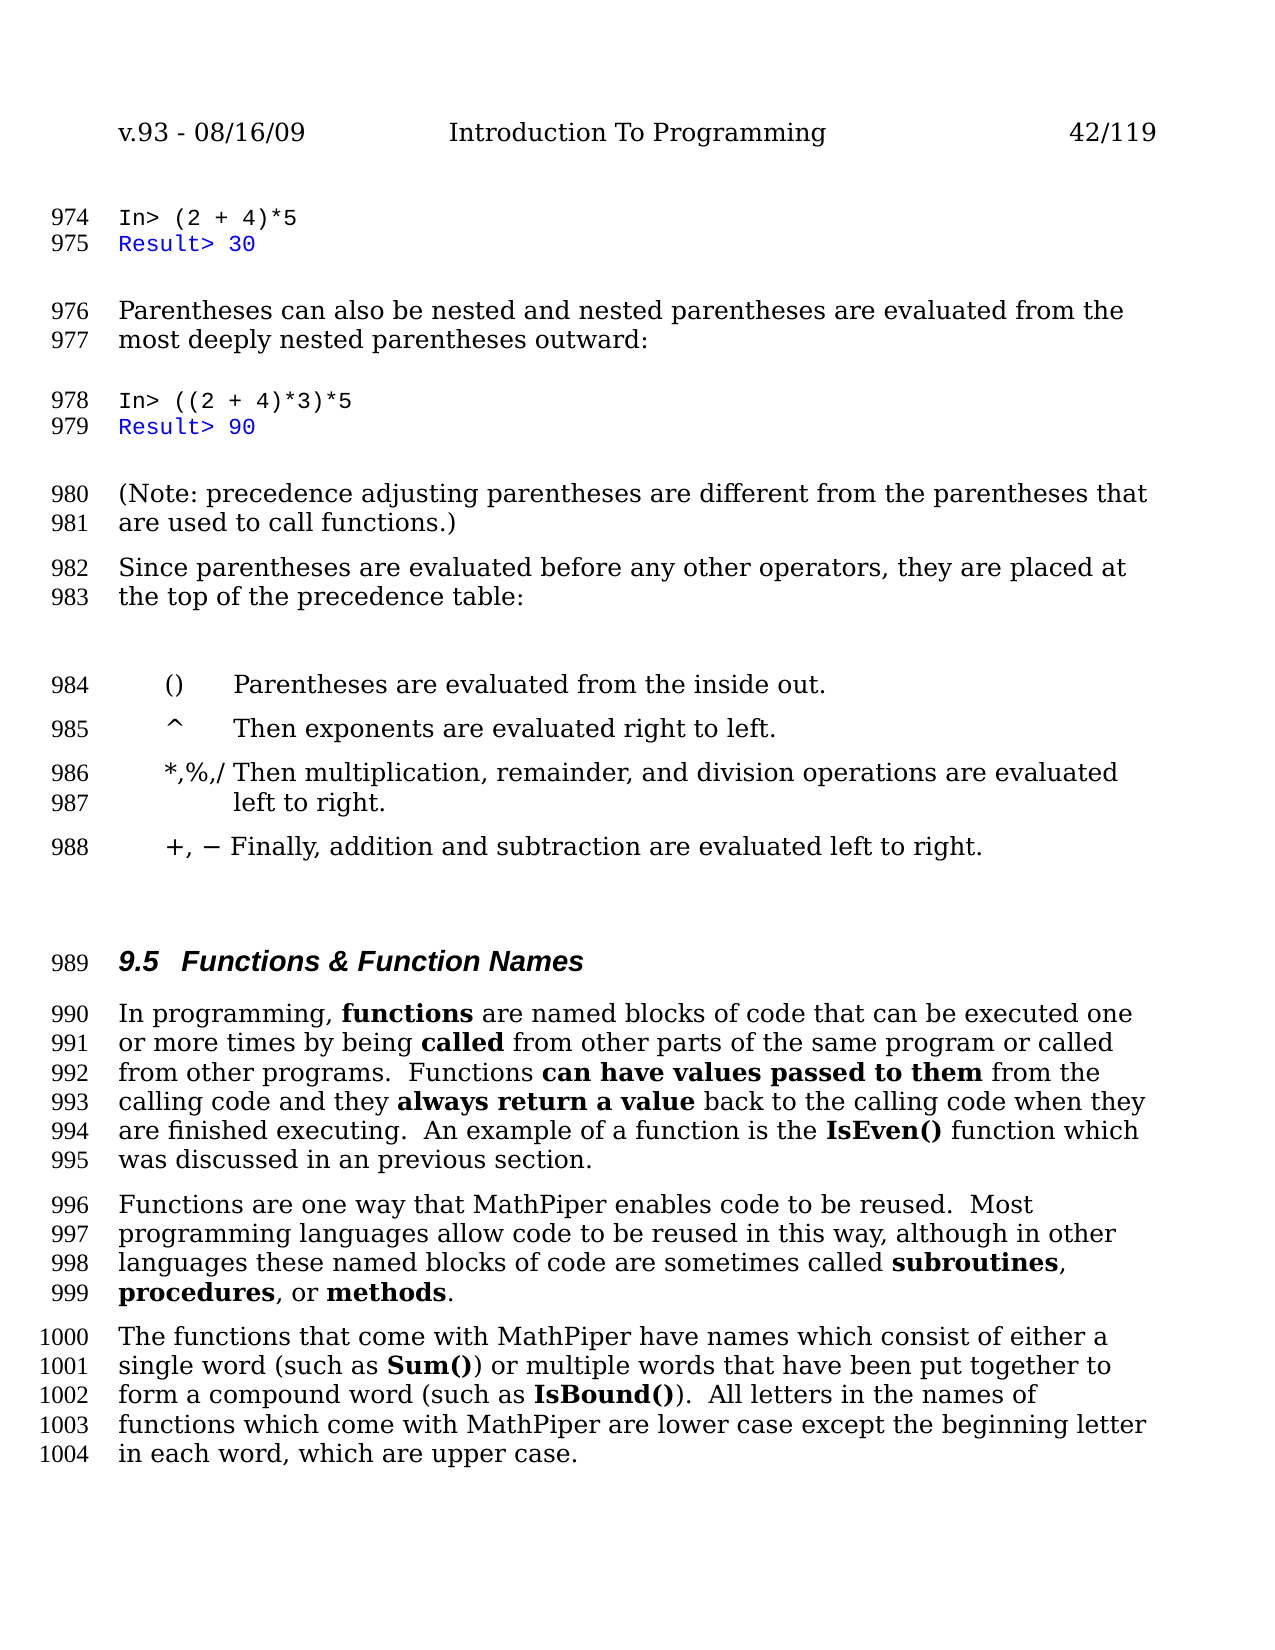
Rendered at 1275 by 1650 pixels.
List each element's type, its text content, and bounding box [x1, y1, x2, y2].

text Result> 30 [118, 232, 1157, 258]
text In> ((2 + 4)*3)*5 [118, 389, 1157, 415]
text () Parentheses are evaluated from the inside out. [164, 670, 1157, 699]
text (Note: precedence adjusting parentheses are different from the parentheses that are used to call functions.) [118, 479, 1157, 538]
text Functions are one way that MathPiper enables code to be reused. Most programming languages allow code to be reused in this way, although in other languages these named blocks of code are sometimes called subroutines, procedures, or methods. [118, 1190, 1157, 1307]
text Parentheses can also be nested and nested parentheses are evaluated from the most deeply nested parentheses outward: [118, 296, 1157, 354]
text ^ Then exponents are evaluated right to left. [164, 714, 1157, 744]
subtitle Functions & Function Names [118, 944, 1157, 978]
text Result> 90 [118, 415, 1157, 441]
text The functions that come with MathPiper have names which consist of either a single word (such as Sum()) or multiple words that have been put together to form a compound word (such as IsBound()). All letters in the names of functions which come with MathPiper are lower case except the beginning letter in each word, which are upper case. [118, 1322, 1157, 1468]
text *,%,/ Then multiplication, remainder, and division operations are evaluated left to right. [164, 759, 1157, 817]
text In programming, functions are named blocks of code that can be executed one or more times by being called from other parts of the same program or called from other programs. Functions can have values passed to them from the calling code and they always return a value back to the calling code when they are finished executing. An example of a function is the IsEven() function which was discussed in an previous section. [118, 999, 1157, 1175]
text +, − Finally, addition and subtraction are evaluated left to right. [164, 832, 1157, 861]
text Since parentheses are evaluated before any other operators, they are placed at the top of the precedence table: [118, 553, 1157, 611]
text In> (2 + 4)*5 [118, 206, 1157, 232]
